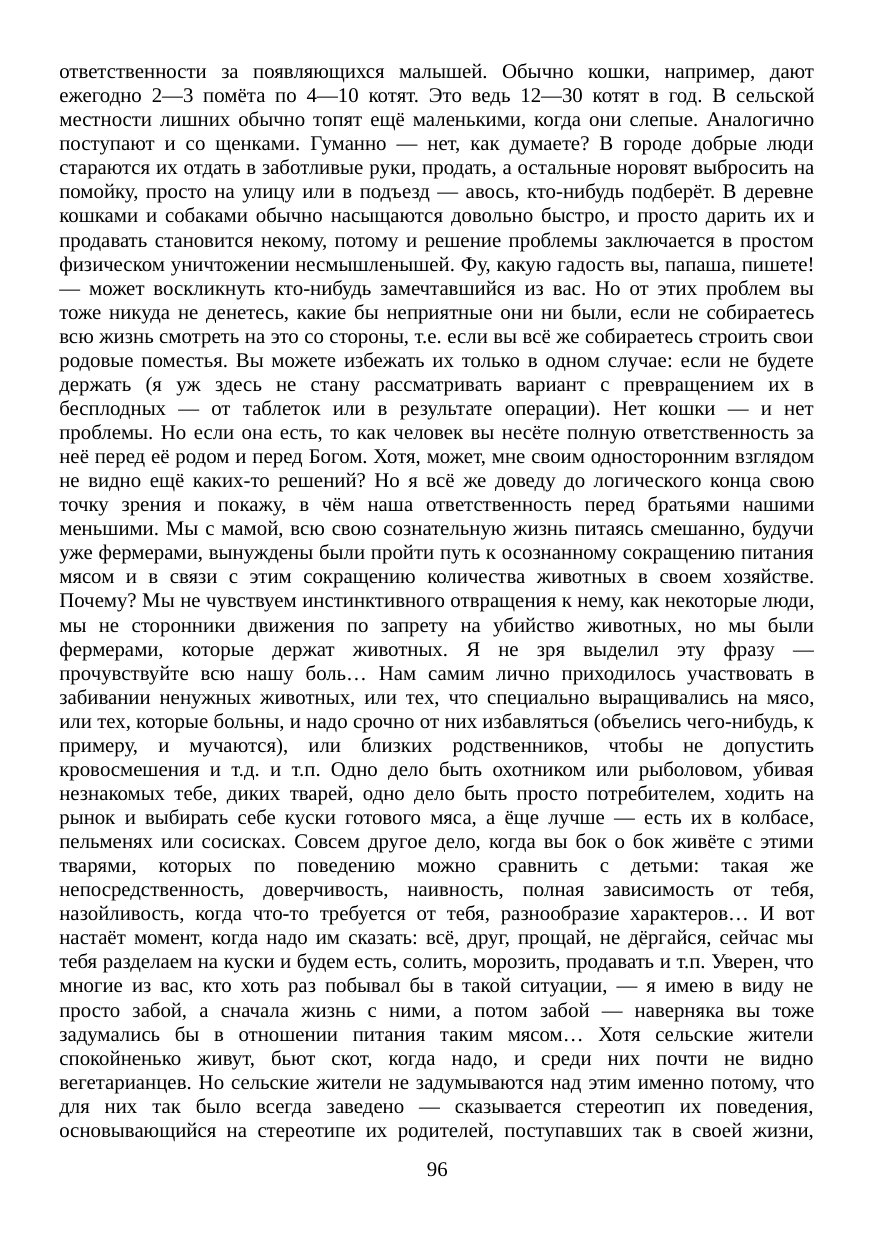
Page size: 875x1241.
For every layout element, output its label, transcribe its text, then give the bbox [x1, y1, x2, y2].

text ответственности за появляющихся малышей. Обычно кошки, например, дают ежегодно 2—3 помёта по 4—10 котят. Это ведь 12—30 котят в год. В сельской местности лишних обычно топят ещё маленькими, когда они слепые. Аналогично поступают и со щенками. Гуманно — нет, как думаете? В городе добрые люди стараются их отдать в заботливые руки, продать, а остальные норовят выбросить на помойку, просто на улицу или в подъезд — авось, кто-нибудь подберёт. В деревне кошками и собаками обычно насыщаются довольно быстро, и просто дарить их и продавать становится некому, потому и решение проблемы заключается в простом физическом уничтожении несмышленышей. Фу, какую гадость вы, папаша, пишете! — может воскликнуть кто-нибудь замечтавшийся из вас. Но от этих проблем вы тоже никуда не денетесь, какие бы неприятные они ни были, если не собираетесь всю жизнь смотреть на это со стороны, т.е. если вы всё же собираетесь строить свои родовые поместья. Вы можете избежать их только в одном случае: если не будете держать (я уж здесь не стану рассматривать вариант с превращением их в бесплодных — от таблеток или в результате операции). Нет кошки — и нет проблемы. Но если она есть, то как человек вы несёте полную ответственность за неё перед её родом и перед Богом. Хотя, может, мне своим односторонним взглядом не видно ещё каких-то решений? Но я всё же доведу до логического конца свою точку зрения и покажу, в чём наша ответственность перед братьями нашими меньшими. Мы с мамой, всю свою сознательную жизнь питаясь смешанно, будучи уже фермерами, вынуждены были пройти путь к осознанному сокращению питания мясом и в связи с этим сокращению количества животных в своем хозяйстве. Почему? Мы не чувствуем инстинктивного отвращения к нему, как некоторые люди, мы не сторонники движения по запрету на убийство животных, но мы были фермерами, которые держат животных. Я не зря выделил эту фразу — прочувствуйте всю нашу боль… Нам самим лично приходилось участвовать в забивании ненужных животных, или тех, что специально выращивались на мясо, или тех, которые больны, и надо срочно от них избавляться (объелись чего-нибудь, к примеру, и мучаются), или близких родственников, чтобы не допустить кровосмешения и т.д. и т.п. Одно дело быть охотником или рыболовом, убивая незнакомых тебе, диких тварей, одно дело быть просто потребителем, ходить на рынок и выбирать себе куски готового мяса, а ёще лучше — есть их в колбасе, пельменях или сосисках. Совсем другое дело, когда вы бок о бок живёте с этими тварями, которых по поведению можно сравнить с детьми: такая же непосредственность, доверчивость, наивность, полная зависимость от тебя, назойливость, когда что-то требуется от тебя, разнообразие характеров… И вот настаёт момент, когда надо им сказать: всё, друг, прощай, не дёргайся, сейчас мы тебя разделаем на куски и будем есть, солить, морозить, продавать и т.п. Уверен, что многие из вас, кто хоть раз побывал бы в такой ситуации, — я имею в виду не просто забой, а сначала жизнь с ними, а потом забой — наверняка вы тоже задумались бы в отношении питания таким мясом… Хотя сельские жители спокойненько живут, бьют скот, когда надо, и среди них почти не видно вегетарианцев. Но сельские жители не задумываются над этим именно потому, что для них так было всегда заведено — сказывается стереотип их поведения, основывающийся на стереотипе их родителей, поступавших так в своей жизни, [59, 59, 815, 1142]
